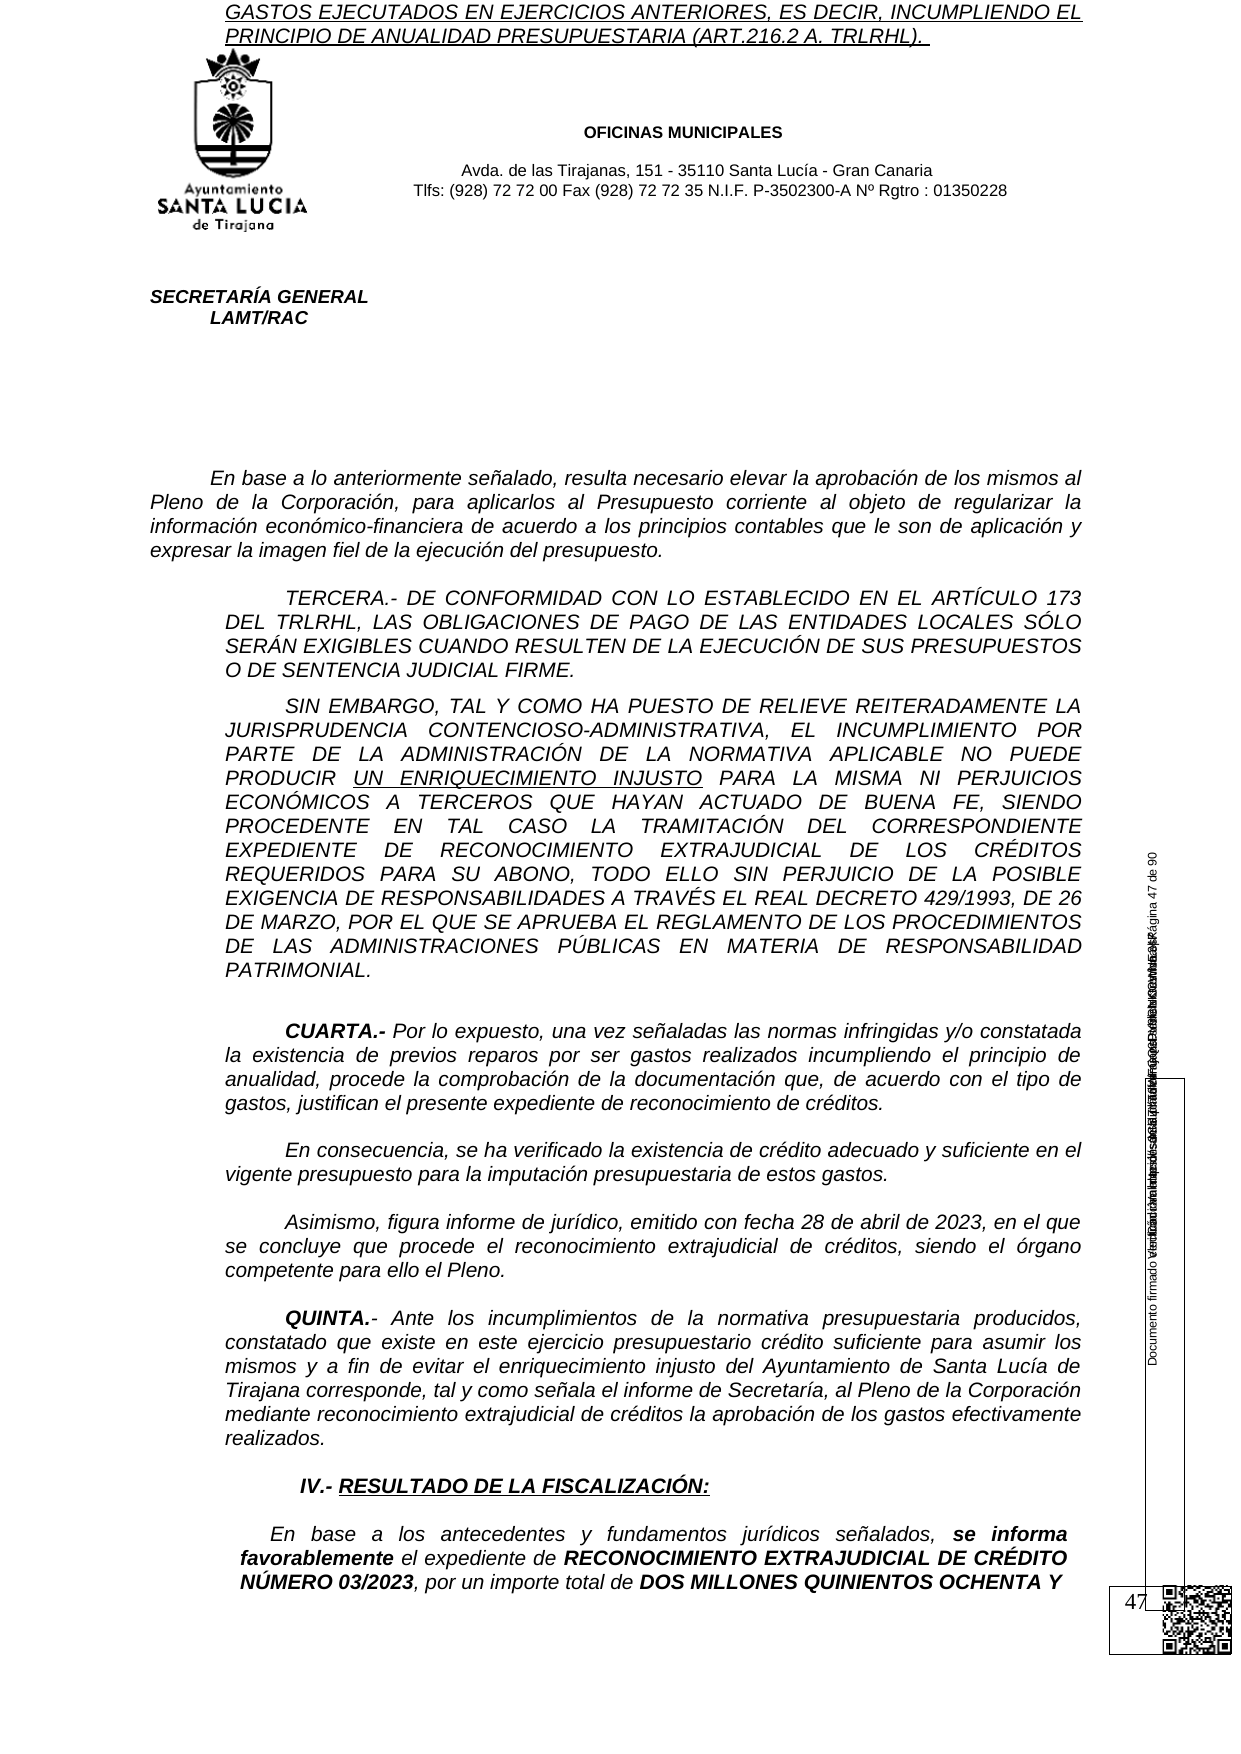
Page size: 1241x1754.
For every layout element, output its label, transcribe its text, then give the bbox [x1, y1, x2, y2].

text TERCERA.- DE CONFORMIDAD CON LO ESTABLECIDO EN EL ARTÍCULO 173 DEL TRLRHL, LAS OBLIGACIONES DE PAGO DE LAS ENTIDADES LOCALES SÓLO SERÁN EXIGIBLES CUANDO RESULTEN DE LA EJECUCIÓN DE SUS PRESUPUESTOS O DE SENTENCIA JUDICIAL FIRME. [225, 586, 1083, 682]
text SIN EMBARGO, TAL Y COMO HA PUESTO DE RELIEVE REITERADAMENTE LA JURISPRUDENCIA CONTENCIOSO-ADMINISTRATIVA, EL INCUMPLIMIENTO POR PARTE DE LA ADMINISTRACIÓN DE LA NORMATIVA APLICABLE NO PUEDE PRODUCIR UN ENRIQUECIMIENTO INJUSTO PARA LA MISMA NI PERJUICIOS ECONÓMICOS A TERCEROS QUE HAYAN ACTUADO DE BUENA FE, SIENDO PROCEDENTE EN TAL CASO LA TRAMITACIÓN DEL CORRESPONDIENTE EXPEDIENTE DE RECONOCIMIENTO EXTRAJUDICIAL DE LOS CRÉDITOS REQUERIDOS PARA SU ABONO, TODO ELLO SIN PERJUICIO DE LA POSIBLE EXIGENCIA DE RESPONSABILIDADES A TRAVÉS EL REAL DECRETO 429/1993, DE 26 DE MARZO, POR EL QUE SE APRUEBA EL REGLAMENTO DE LOS PROCEDIMIENTOS DE LAS ADMINISTRACIONES PÚBLICAS EN MATERIA DE RESPONSABILIDAD PATRIMONIAL. [225, 695, 1083, 982]
picture [1162, 1587, 1231, 1654]
text PRINCIPIO DE ANUALIDAD PRESUPUESTARIA (ART.216.2 A. TRLRHL). [225, 22, 1083, 48]
text SECRETARÍA GENERAL LAMT/RAC [150, 286, 1083, 329]
table_header 47 [1110, 1587, 1162, 1654]
table_header OFICINAS MUNICIPALES Avda. de las Tirajanas, 151 - 35110 Santa Lucía - Gran Canaria Tlfs: (928) 72 72 00 Fax (928) 72 72 35 N.I.F. P-3502300-A Nº Rgtro : 01350228 [308, 48, 1152, 231]
text QUINTA.- Ante los incumplimientos de la normativa presupuestaria producidos, constatado que existe en este ejercicio presupuestario crédito suficiente para asumir los mismos y a fin de evitar el enriquecimiento injusto del Ayuntamiento de Santa Lucía de Tirajana corresponde, tal y como señala el informe de Secretaría, al Pleno de la Corporación mediante reconocimiento extrajudicial de créditos la aprobación de los gastos efectivamente realizados. [225, 1306, 1083, 1450]
text En base a los antecedentes y fundamentos jurídicos señalados, se informa favorablemente el expediente de RECONOCIMIENTO EXTRAJUDICIAL DE CRÉDITO NÚMERO 03/2023, por un importe total de DOS MILLONES QUINIENTOS OCHENTA Y [240, 1522, 1068, 1594]
text CUARTA.- Por lo expuesto, una vez señaladas las normas infringidas y/o constatada la existencia de previos reparos por ser gastos realizados incumpliendo el principio de anualidad, procede la comprobación de la documentación que, de acuerdo con el tipo de gastos, justifican el presente expediente de reconocimiento de créditos. [225, 1019, 1083, 1115]
text GASTOS EJECUTADOS EN EJERCICIOS ANTERIORES, ES DECIR, INCUMPLIENDO EL [225, 0, 1083, 21]
table_header [150, 48, 157, 231]
text IV.- RESULTADO DE LA FISCALIZACIÓN: [300, 1474, 1083, 1498]
text En base a lo anteriormente señalado, resulta necesario elevar la aprobación de los mismos al Pleno de la Corporación, para aplicarlos al Presupuesto corriente al objeto de regularizar la información económico-financiera de acuerdo a los principios contables que le son de aplicación y expresar la imagen fiel de la ejecución del presupuesto. [150, 466, 1083, 562]
picture [1162, 1587, 1184, 1610]
text Asimismo, figura informe de jurídico, emitido con fecha 28 de abril de 2023, en el que se concluye que procede el reconocimiento extrajudicial de créditos, siendo el órgano competente para ello el Pleno. [225, 1210, 1083, 1282]
text En consecuencia, se ha verificado la existencia de crédito adecuado y suficiente en el vigente presupuesto para la imputación presupuestaria de estos gastos. [225, 1138, 1083, 1186]
picture [157, 48, 308, 232]
